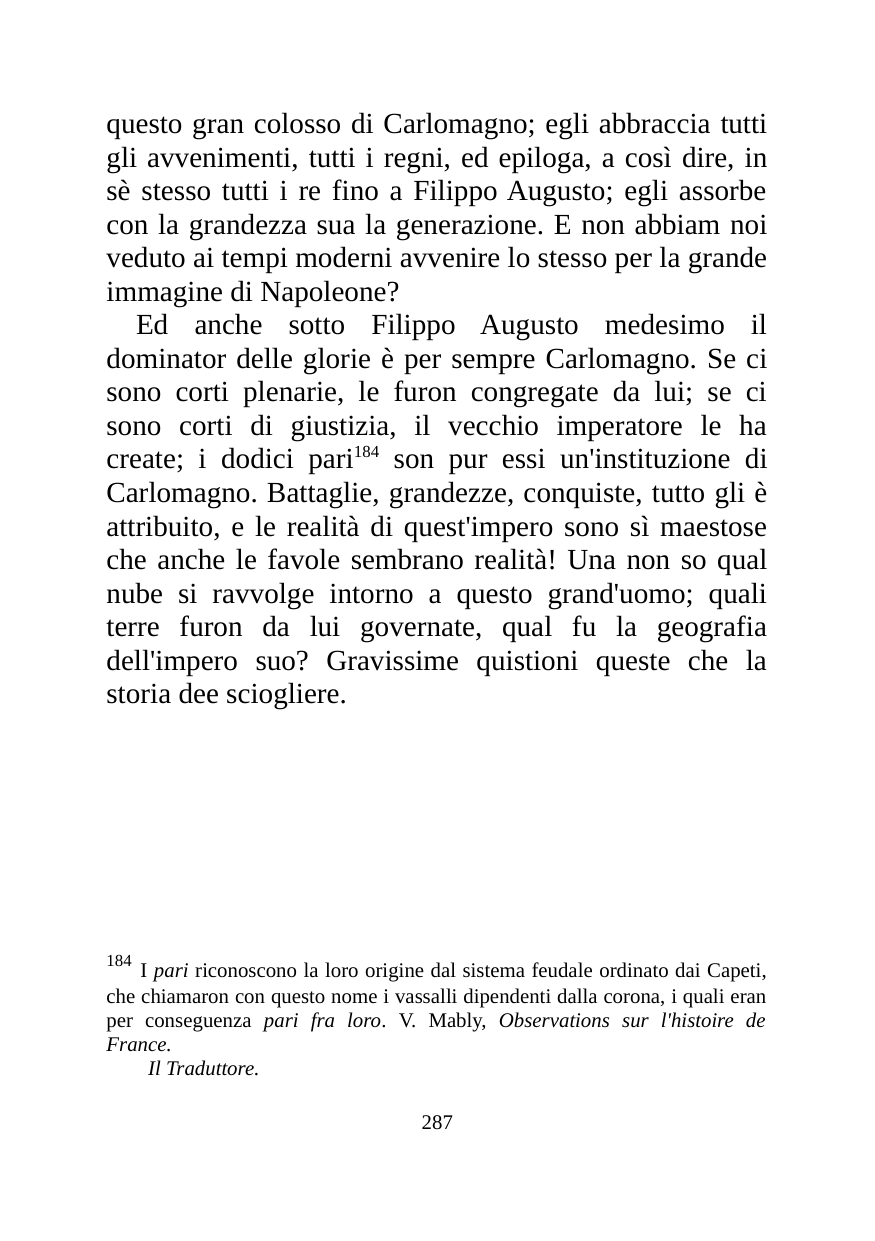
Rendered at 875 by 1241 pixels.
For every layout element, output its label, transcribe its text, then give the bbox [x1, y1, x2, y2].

text questo gran colosso di Carlomagno; egli abbraccia tutti gli avvenimenti, tutti i regni, ed epiloga, a così dire, in sè stesso tutti i re fino a Filippo Augusto; egli assorbe con la grandezza sua la generazione. E non abbiam noi veduto ai tempi moderni avvenire lo stesso per la grande immagine di Napoleone? [106, 106, 768, 307]
text Ed anche sotto Filippo Augusto medesimo il dominator delle glorie è per sempre Carlomagno. Se ci sono corti plenarie, le furon congregate da lui; se ci sono corti di giustizia, il vecchio imperatore le ha create; i dodici pari son pur essi un'instituzione di Carlomagno. Battaglie, grandezze, conquiste, tutto gli è attribuito, e le realità di quest'impero sono sì maestose che anche le favole sembrano realità! Una non so qual nube si ravvolge intorno a questo grand'uomo; quali terre furon da lui governate, qual fu la geografia dell'impero suo? Gravissime quistioni queste che la storia dee sciogliere. [106, 307, 768, 710]
text Il Traduttore. [106, 1056, 768, 1080]
text I pari riconoscono la loro origine dal sistema feudale ordinato dai Capeti, che chiamaron con questo nome i vassalli dipendenti dalla corona, i quali eran per conseguenza pari fra loro. V. Mably, Observations sur l'histoire de France. [106, 951, 768, 1056]
